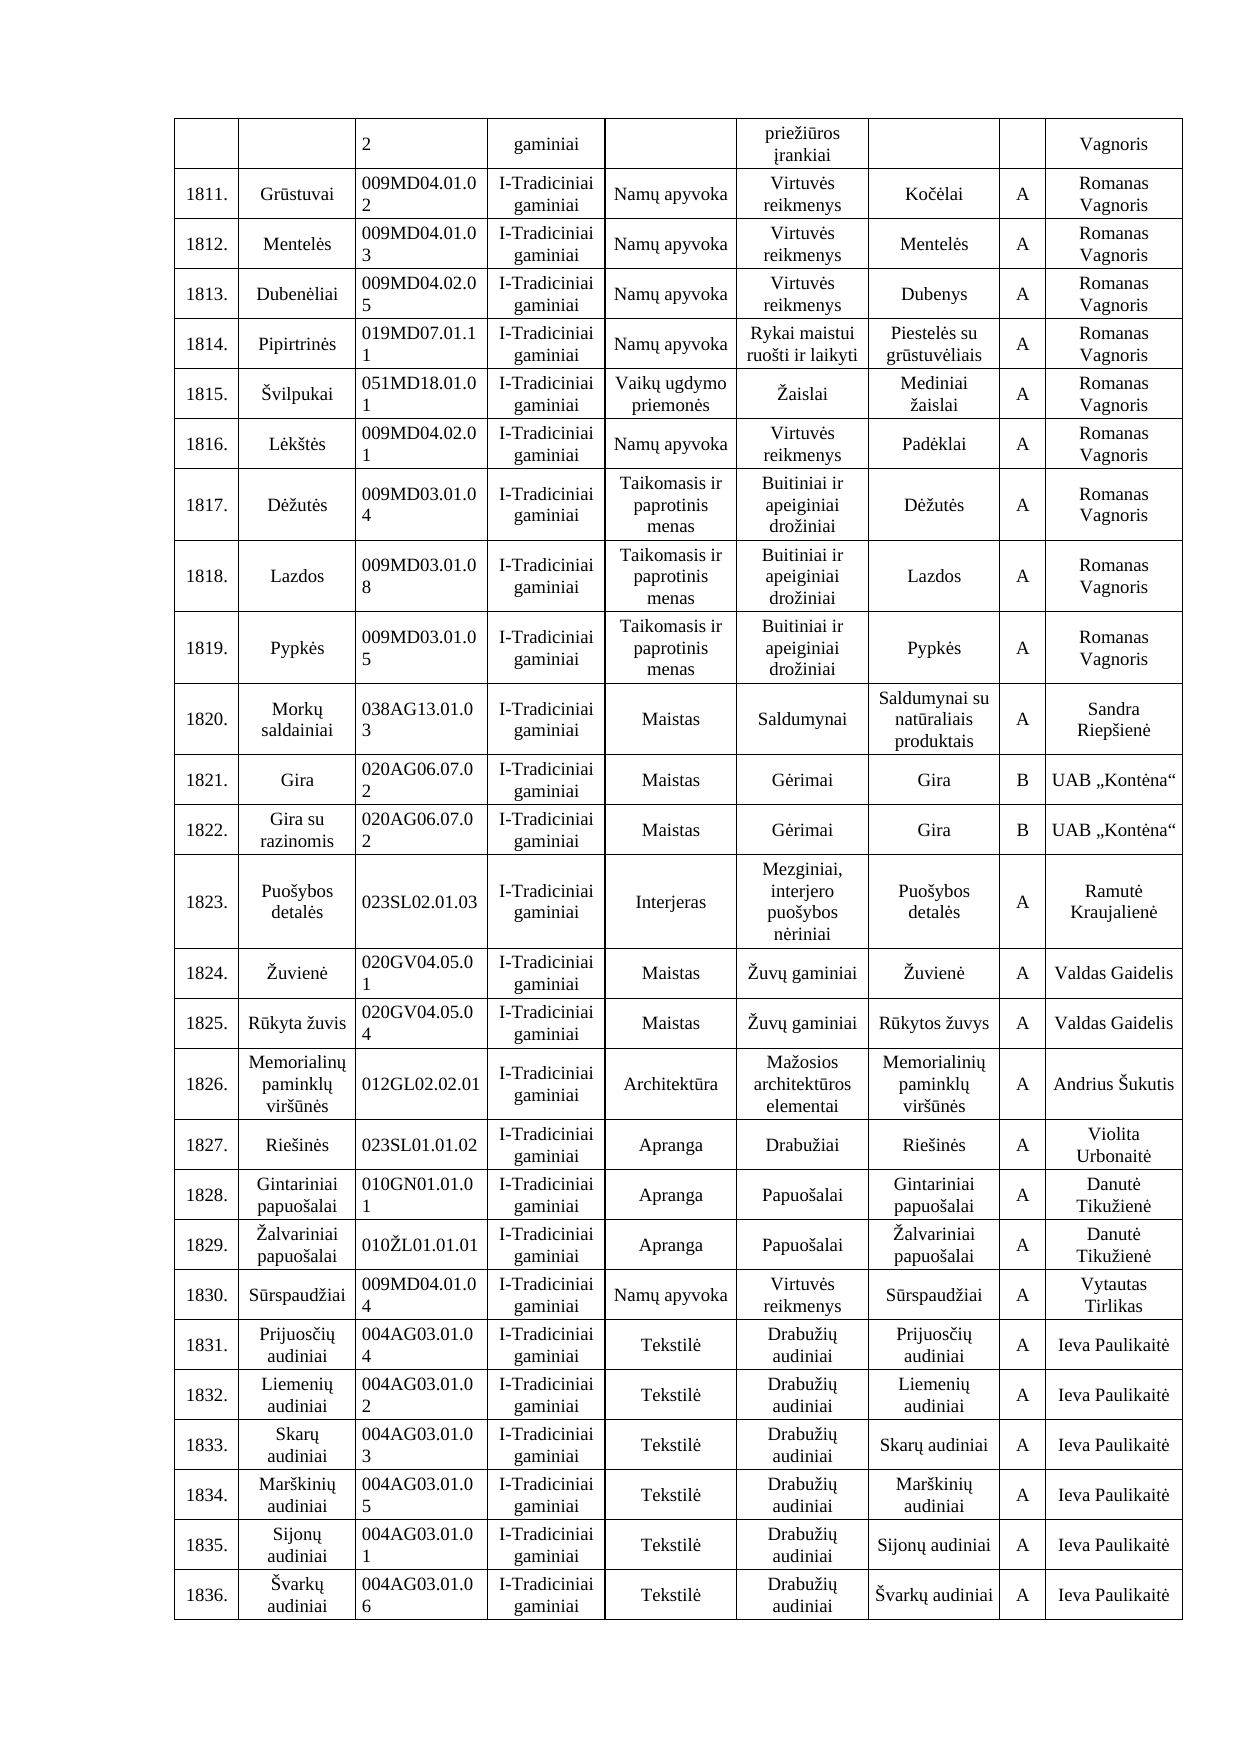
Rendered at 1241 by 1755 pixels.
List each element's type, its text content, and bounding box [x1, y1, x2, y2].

table_cell A [1000, 469, 1045, 540]
table_cell A [1000, 949, 1045, 997]
table_cell 1812. [175, 219, 238, 268]
table_cell Romanas Vagnoris [1046, 169, 1182, 218]
table_cell I-Tradiciniai gaminiai [488, 1570, 604, 1619]
table_cell [1000, 119, 1045, 168]
table_cell A [1000, 999, 1045, 1047]
table_cell Gira [869, 755, 999, 804]
table_cell 1830. [175, 1270, 238, 1319]
table_cell Romanas Vagnoris [1046, 369, 1182, 418]
table_cell 023SL02.01.03 [356, 855, 487, 947]
table_cell I-Tradiciniai gaminiai [488, 469, 604, 540]
table_cell Švilpukai [239, 369, 355, 418]
table_cell A [1000, 1120, 1045, 1169]
table_cell Rykai maistui ruošti ir laikyti [737, 319, 868, 368]
table_cell Tekstilė [606, 1320, 736, 1369]
table_cell 020GV04.05.04 [356, 999, 487, 1047]
table_cell Tekstilė [606, 1520, 736, 1569]
table_cell Ieva Paulikaitė [1046, 1520, 1182, 1569]
table_cell Drabužių audiniai [737, 1370, 868, 1419]
table_cell I-Tradiciniai gaminiai [488, 612, 604, 683]
table_cell Prijuosčių audiniai [239, 1320, 355, 1369]
table_cell Virtuvės reikmenys [737, 419, 868, 468]
table_cell 009MD03.01.08 [356, 541, 487, 611]
table_cell 004AG03.01.02 [356, 1370, 487, 1419]
table_cell 1828. [175, 1170, 238, 1219]
table_cell 1827. [175, 1120, 238, 1169]
table_cell Tekstilė [606, 1420, 736, 1469]
table_cell Mentelės [869, 219, 999, 268]
table_cell priežiūros įrankiai [737, 119, 868, 168]
table_cell Lėkštės [239, 419, 355, 468]
table_cell Žuvų gaminiai [737, 999, 868, 1047]
table_cell Buitiniai ir apeiginiai drožiniai [737, 469, 868, 540]
table_cell 1811. [175, 169, 238, 218]
table_cell UAB „Kontėna“ [1046, 755, 1182, 804]
table_cell Sijonų audiniai [869, 1520, 999, 1569]
table_cell A [1000, 1520, 1045, 1569]
table_cell 1820. [175, 684, 238, 754]
table_cell Namų apyvoka [606, 319, 736, 368]
table_cell Dėžutės [239, 469, 355, 540]
table_cell 1824. [175, 949, 238, 997]
table_cell Ieva Paulikaitė [1046, 1470, 1182, 1519]
table_cell I-Tradiciniai gaminiai [488, 755, 604, 804]
table_cell Dėžutės [869, 469, 999, 540]
table_cell Romanas Vagnoris [1046, 469, 1182, 540]
table_cell 023SL01.01.02 [356, 1120, 487, 1169]
table_cell 010ŽL01.01.01 [356, 1220, 487, 1269]
table_cell Interjeras [606, 855, 736, 947]
table_cell I-Tradiciniai gaminiai [488, 319, 604, 368]
table_cell 004AG03.01.06 [356, 1570, 487, 1619]
table_cell Vagnoris [1046, 119, 1182, 168]
table_cell Gira [239, 755, 355, 804]
table_cell Maistas [606, 949, 736, 997]
table_cell Saldumynai [737, 684, 868, 754]
table_cell Sandra Riepšienė [1046, 684, 1182, 754]
table_cell 1833. [175, 1420, 238, 1469]
table_cell Ieva Paulikaitė [1046, 1420, 1182, 1469]
table_cell Mažosios architektūros elementai [737, 1049, 868, 1119]
table_cell Skarų audiniai [239, 1420, 355, 1469]
table_cell Lazdos [869, 541, 999, 611]
table_cell I-Tradiciniai gaminiai [488, 1270, 604, 1319]
table_cell Žalvariniai papuošalai [239, 1220, 355, 1269]
table_cell Gėrimai [737, 805, 868, 854]
table_cell Ramutė Kraujalienė [1046, 855, 1182, 947]
table_cell 1823. [175, 855, 238, 947]
table_cell Puošybos detalės [239, 855, 355, 947]
table_cell gaminiai [488, 119, 604, 168]
table_cell I-Tradiciniai gaminiai [488, 1049, 604, 1119]
table_cell Papuošalai [737, 1220, 868, 1269]
table_cell A [1000, 1320, 1045, 1369]
table_cell 1822. [175, 805, 238, 854]
table_cell Ieva Paulikaitė [1046, 1570, 1182, 1619]
table_cell 009MD03.01.04 [356, 469, 487, 540]
table_cell Drabužių audiniai [737, 1420, 868, 1469]
table_cell 1818. [175, 541, 238, 611]
table_cell 038AG13.01.03 [356, 684, 487, 754]
table_cell 1836. [175, 1570, 238, 1619]
table_cell Apranga [606, 1170, 736, 1219]
table_cell Architektūra [606, 1049, 736, 1119]
table_cell Mentelės [239, 219, 355, 268]
table_cell A [1000, 684, 1045, 754]
table_cell Taikomasis ir paprotinis menas [606, 612, 736, 683]
table_cell [239, 119, 355, 168]
table_cell Sūrspaudžiai [239, 1270, 355, 1319]
table_cell Namų apyvoka [606, 1270, 736, 1319]
table_cell Romanas Vagnoris [1046, 219, 1182, 268]
table_cell I-Tradiciniai gaminiai [488, 1120, 604, 1169]
table_cell I-Tradiciniai gaminiai [488, 684, 604, 754]
table_cell I-Tradiciniai gaminiai [488, 1520, 604, 1569]
table_cell 004AG03.01.05 [356, 1470, 487, 1519]
table_cell Sūrspaudžiai [869, 1270, 999, 1319]
table_cell Virtuvės reikmenys [737, 269, 868, 318]
table_cell Danutė Tikužienė [1046, 1220, 1182, 1269]
table_cell [175, 119, 238, 168]
table_cell Riešinės [869, 1120, 999, 1169]
table_cell 004AG03.01.04 [356, 1320, 487, 1369]
table_cell Liemenių audiniai [869, 1370, 999, 1419]
table_cell 1817. [175, 469, 238, 540]
table_cell Romanas Vagnoris [1046, 541, 1182, 611]
table_cell Grūstuvai [239, 169, 355, 218]
table_cell 1835. [175, 1520, 238, 1569]
table_cell 012GL02.02.01 [356, 1049, 487, 1119]
table_cell A [1000, 1570, 1045, 1619]
table_cell 1825. [175, 999, 238, 1047]
table_cell 009MD04.01.03 [356, 219, 487, 268]
table_cell Rūkyta žuvis [239, 999, 355, 1047]
table_cell Andrius Šukutis [1046, 1049, 1182, 1119]
table_cell 009MD04.01.02 [356, 169, 487, 218]
table_cell Žuvienė [239, 949, 355, 997]
table_cell 020AG06.07.02 [356, 755, 487, 804]
table_cell Drabužių audiniai [737, 1320, 868, 1369]
table_cell 004AG03.01.01 [356, 1520, 487, 1569]
table_cell Drabužių audiniai [737, 1570, 868, 1619]
table_cell Romanas Vagnoris [1046, 269, 1182, 318]
table_cell Dubenys [869, 269, 999, 318]
table_cell Pipirtrinės [239, 319, 355, 368]
table_cell Maistas [606, 755, 736, 804]
table_cell Pypkės [239, 612, 355, 683]
table_cell A [1000, 169, 1045, 218]
table_cell Lazdos [239, 541, 355, 611]
table_cell Apranga [606, 1220, 736, 1269]
table_cell Riešinės [239, 1120, 355, 1169]
table_cell Morkų saldainiai [239, 684, 355, 754]
table_cell I-Tradiciniai gaminiai [488, 169, 604, 218]
table_cell I-Tradiciniai gaminiai [488, 1320, 604, 1369]
table_cell Vaikų ugdymo priemonės [606, 369, 736, 418]
table_cell Pypkės [869, 612, 999, 683]
table_cell 051MD18.01.01 [356, 369, 487, 418]
table_cell Virtuvės reikmenys [737, 169, 868, 218]
table_cell A [1000, 612, 1045, 683]
table_cell Namų apyvoka [606, 269, 736, 318]
table_cell Mezginiai, interjero puošybos nėriniai [737, 855, 868, 947]
table_cell 009MD04.02.01 [356, 419, 487, 468]
table_cell Ieva Paulikaitė [1046, 1370, 1182, 1419]
table_cell Gėrimai [737, 755, 868, 804]
table_cell I-Tradiciniai gaminiai [488, 949, 604, 997]
table_cell Žalvariniai papuošalai [869, 1220, 999, 1269]
table_cell 1815. [175, 369, 238, 418]
table_cell A [1000, 1420, 1045, 1469]
table_cell Skarų audiniai [869, 1420, 999, 1469]
table_cell Buitiniai ir apeiginiai drožiniai [737, 612, 868, 683]
table_cell 009MD04.02.05 [356, 269, 487, 318]
table_cell I-Tradiciniai gaminiai [488, 855, 604, 947]
table_cell Taikomasis ir paprotinis menas [606, 469, 736, 540]
table_cell UAB „Kontėna“ [1046, 805, 1182, 854]
table_cell Žaislai [737, 369, 868, 418]
table_cell B [1000, 805, 1045, 854]
table_cell Apranga [606, 1120, 736, 1169]
table_cell Virtuvės reikmenys [737, 1270, 868, 1319]
table_cell Memorialinų paminklų viršūnės [239, 1049, 355, 1119]
table_cell Švarkų audiniai [869, 1570, 999, 1619]
table_cell 1819. [175, 612, 238, 683]
table_cell Drabužių audiniai [737, 1520, 868, 1569]
table_cell I-Tradiciniai gaminiai [488, 1170, 604, 1219]
table_cell Romanas Vagnoris [1046, 419, 1182, 468]
table_cell I-Tradiciniai gaminiai [488, 219, 604, 268]
table_cell 009MD04.01.04 [356, 1270, 487, 1319]
table_cell 020AG06.07.02 [356, 805, 487, 854]
table_cell Gintariniai papuošalai [239, 1170, 355, 1219]
table_cell B [1000, 755, 1045, 804]
table_cell I-Tradiciniai gaminiai [488, 1470, 604, 1519]
table_cell Padėklai [869, 419, 999, 468]
table_cell Tekstilė [606, 1370, 736, 1419]
table_cell Taikomasis ir paprotinis menas [606, 541, 736, 611]
table_cell Gira [869, 805, 999, 854]
table_cell 1816. [175, 419, 238, 468]
table_cell 1832. [175, 1370, 238, 1419]
table_cell Puošybos detalės [869, 855, 999, 947]
table_cell Violita Urbonaitė [1046, 1120, 1182, 1169]
table_cell Memorialinių paminklų viršūnės [869, 1049, 999, 1119]
table_cell [869, 119, 999, 168]
table_cell Buitiniai ir apeiginiai drožiniai [737, 541, 868, 611]
table_cell 1821. [175, 755, 238, 804]
table_cell Maistas [606, 684, 736, 754]
table_cell Papuošalai [737, 1170, 868, 1219]
table_cell Rūkytos žuvys [869, 999, 999, 1047]
table_cell Namų apyvoka [606, 169, 736, 218]
table_cell [606, 119, 736, 168]
table_cell A [1000, 369, 1045, 418]
table_cell Tekstilė [606, 1570, 736, 1619]
table_cell Švarkų audiniai [239, 1570, 355, 1619]
table_cell Maistas [606, 999, 736, 1047]
table_cell Drabužių audiniai [737, 1470, 868, 1519]
table_cell A [1000, 419, 1045, 468]
table_cell 010GN01.01.01 [356, 1170, 487, 1219]
table_cell Namų apyvoka [606, 219, 736, 268]
table_cell 1834. [175, 1470, 238, 1519]
table_cell Tekstilė [606, 1470, 736, 1519]
table_cell A [1000, 1270, 1045, 1319]
table_cell I-Tradiciniai gaminiai [488, 805, 604, 854]
table_cell Piestelės su grūstuvėliais [869, 319, 999, 368]
table_cell Danutė Tikužienė [1046, 1170, 1182, 1219]
table_cell A [1000, 319, 1045, 368]
table_cell Dubenėliai [239, 269, 355, 318]
table_cell I-Tradiciniai gaminiai [488, 269, 604, 318]
table_cell 2 [356, 119, 487, 168]
table_cell A [1000, 1049, 1045, 1119]
table_cell 009MD03.01.05 [356, 612, 487, 683]
table_cell I-Tradiciniai gaminiai [488, 1370, 604, 1419]
table_cell 1826. [175, 1049, 238, 1119]
table_cell A [1000, 269, 1045, 318]
table_cell Saldumynai su natūraliais produktais [869, 684, 999, 754]
table_cell Prijuosčių audiniai [869, 1320, 999, 1369]
table_cell I-Tradiciniai gaminiai [488, 1220, 604, 1269]
table_cell 1813. [175, 269, 238, 318]
table_cell 1831. [175, 1320, 238, 1369]
table_cell I-Tradiciniai gaminiai [488, 541, 604, 611]
table_cell Gira su razinomis [239, 805, 355, 854]
table_cell 1829. [175, 1220, 238, 1269]
table_cell A [1000, 1370, 1045, 1419]
table_cell Valdas Gaidelis [1046, 949, 1182, 997]
table_cell Vytautas Tirlikas [1046, 1270, 1182, 1319]
table_cell Namų apyvoka [606, 419, 736, 468]
table_cell 019MD07.01.11 [356, 319, 487, 368]
table_cell I-Tradiciniai gaminiai [488, 1420, 604, 1469]
table_cell Romanas Vagnoris [1046, 319, 1182, 368]
table_cell 1814. [175, 319, 238, 368]
table_cell I-Tradiciniai gaminiai [488, 419, 604, 468]
table_cell 004AG03.01.03 [356, 1420, 487, 1469]
table_cell Liemenių audiniai [239, 1370, 355, 1419]
table_cell A [1000, 1220, 1045, 1269]
table_cell A [1000, 1470, 1045, 1519]
table_cell Ieva Paulikaitė [1046, 1320, 1182, 1369]
table_cell Žuvų gaminiai [737, 949, 868, 997]
table_cell Kočėlai [869, 169, 999, 218]
table_cell I-Tradiciniai gaminiai [488, 369, 604, 418]
table_cell Virtuvės reikmenys [737, 219, 868, 268]
table_cell 020GV04.05.01 [356, 949, 487, 997]
table_cell I-Tradiciniai gaminiai [488, 999, 604, 1047]
table_cell Valdas Gaidelis [1046, 999, 1182, 1047]
table_cell Marškinių audiniai [239, 1470, 355, 1519]
table_cell Maistas [606, 805, 736, 854]
table_cell Sijonų audiniai [239, 1520, 355, 1569]
table_cell Romanas Vagnoris [1046, 612, 1182, 683]
table_cell A [1000, 541, 1045, 611]
table_cell A [1000, 219, 1045, 268]
table_cell Mediniai žaislai [869, 369, 999, 418]
table_cell Žuvienė [869, 949, 999, 997]
table_cell Marškinių audiniai [869, 1470, 999, 1519]
table_cell A [1000, 855, 1045, 947]
table_cell Drabužiai [737, 1120, 868, 1169]
table_cell A [1000, 1170, 1045, 1219]
table_cell Gintariniai papuošalai [869, 1170, 999, 1219]
